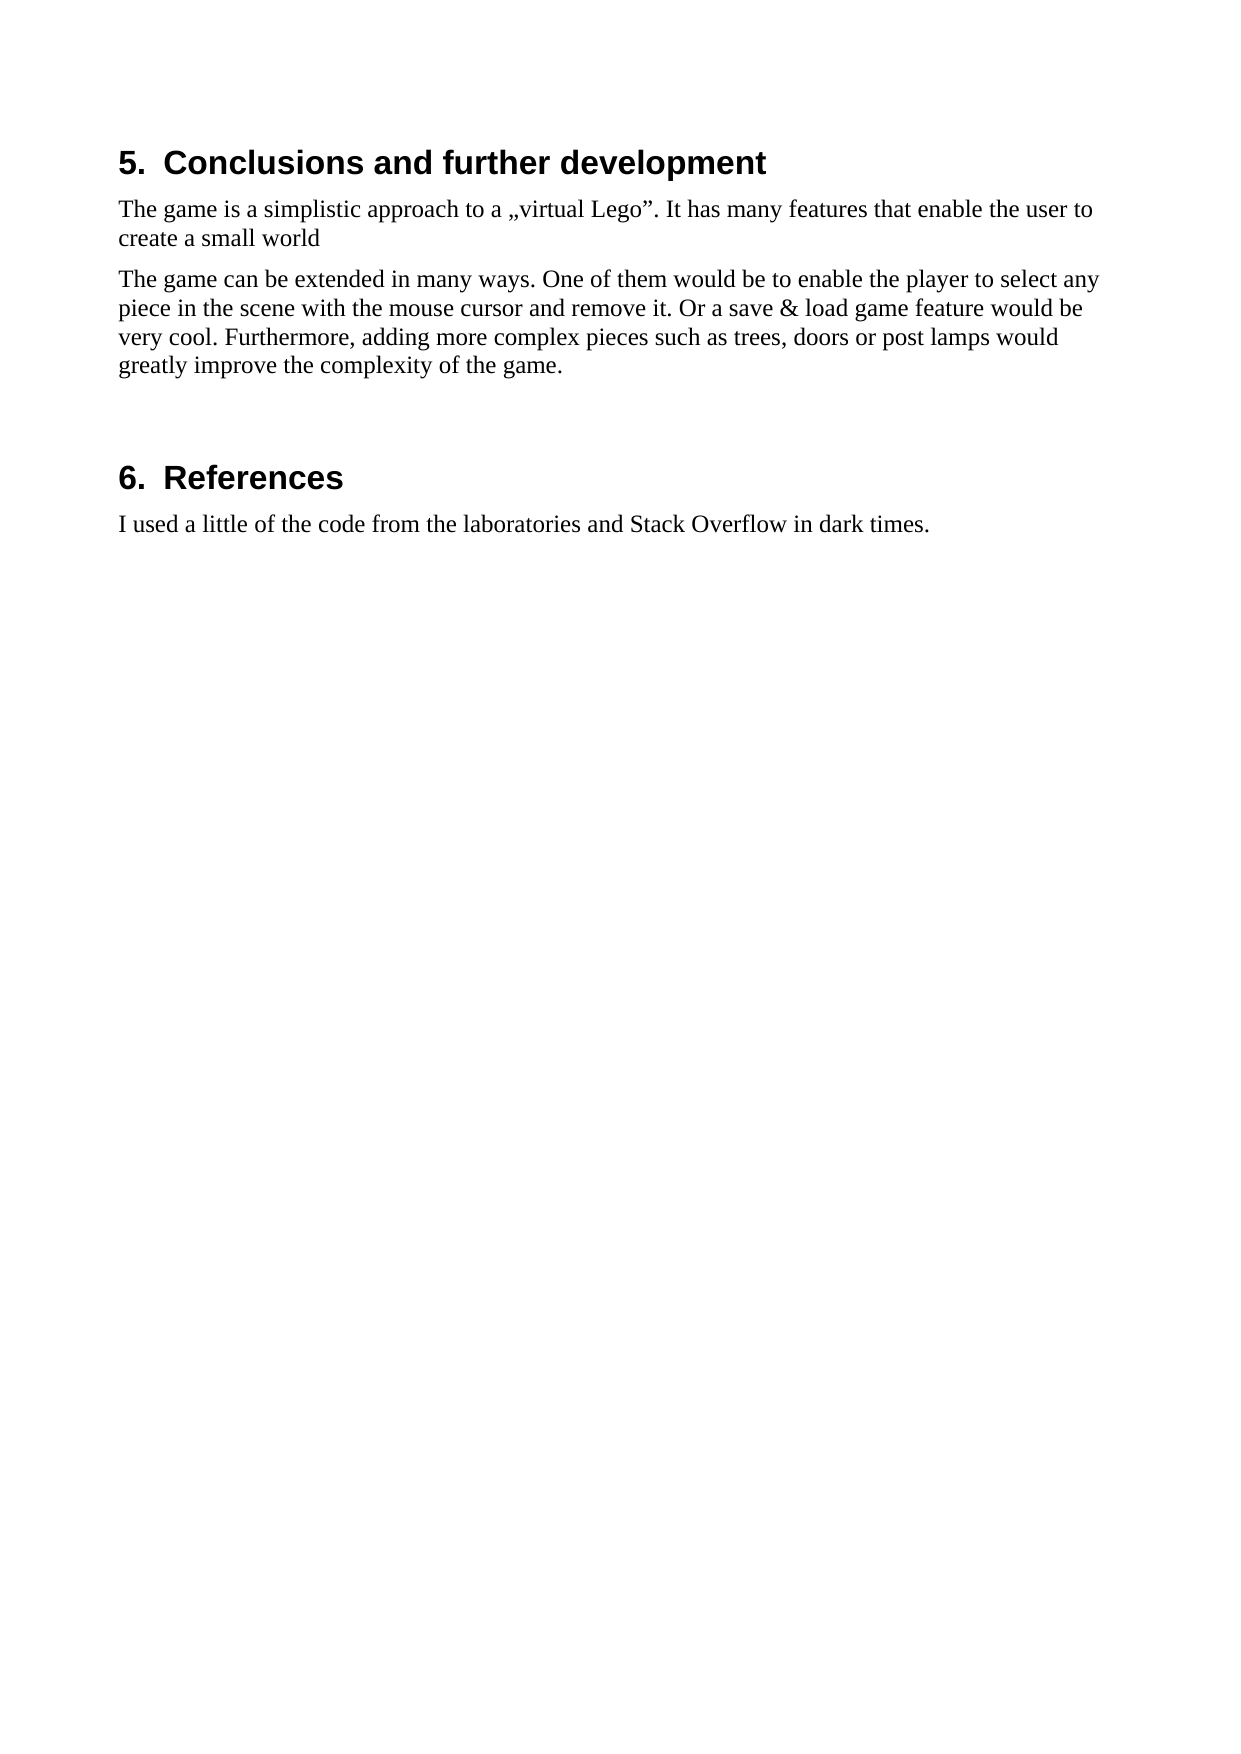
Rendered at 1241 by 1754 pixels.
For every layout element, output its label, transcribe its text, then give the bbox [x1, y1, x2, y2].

subtitle Conclusions and further development [118, 143, 1122, 182]
text The game can be extended in many ways. One of them would be to enable the player to select any piece in the scene with the mouse cursor and remove it. Or a save & load game feature would be very cool. Furthermore, adding more complex pieces such as trees, doors or post lamps would greatly improve the complexity of the game. [118, 264, 1122, 379]
subtitle References [118, 458, 1122, 497]
text The game is a simplistic approach to a „virtual Lego”. It has many features that enable the user to create a small world [118, 194, 1122, 252]
text I used a little of the code from the laboratories and Stack Overflow in dark times. [118, 509, 1122, 538]
